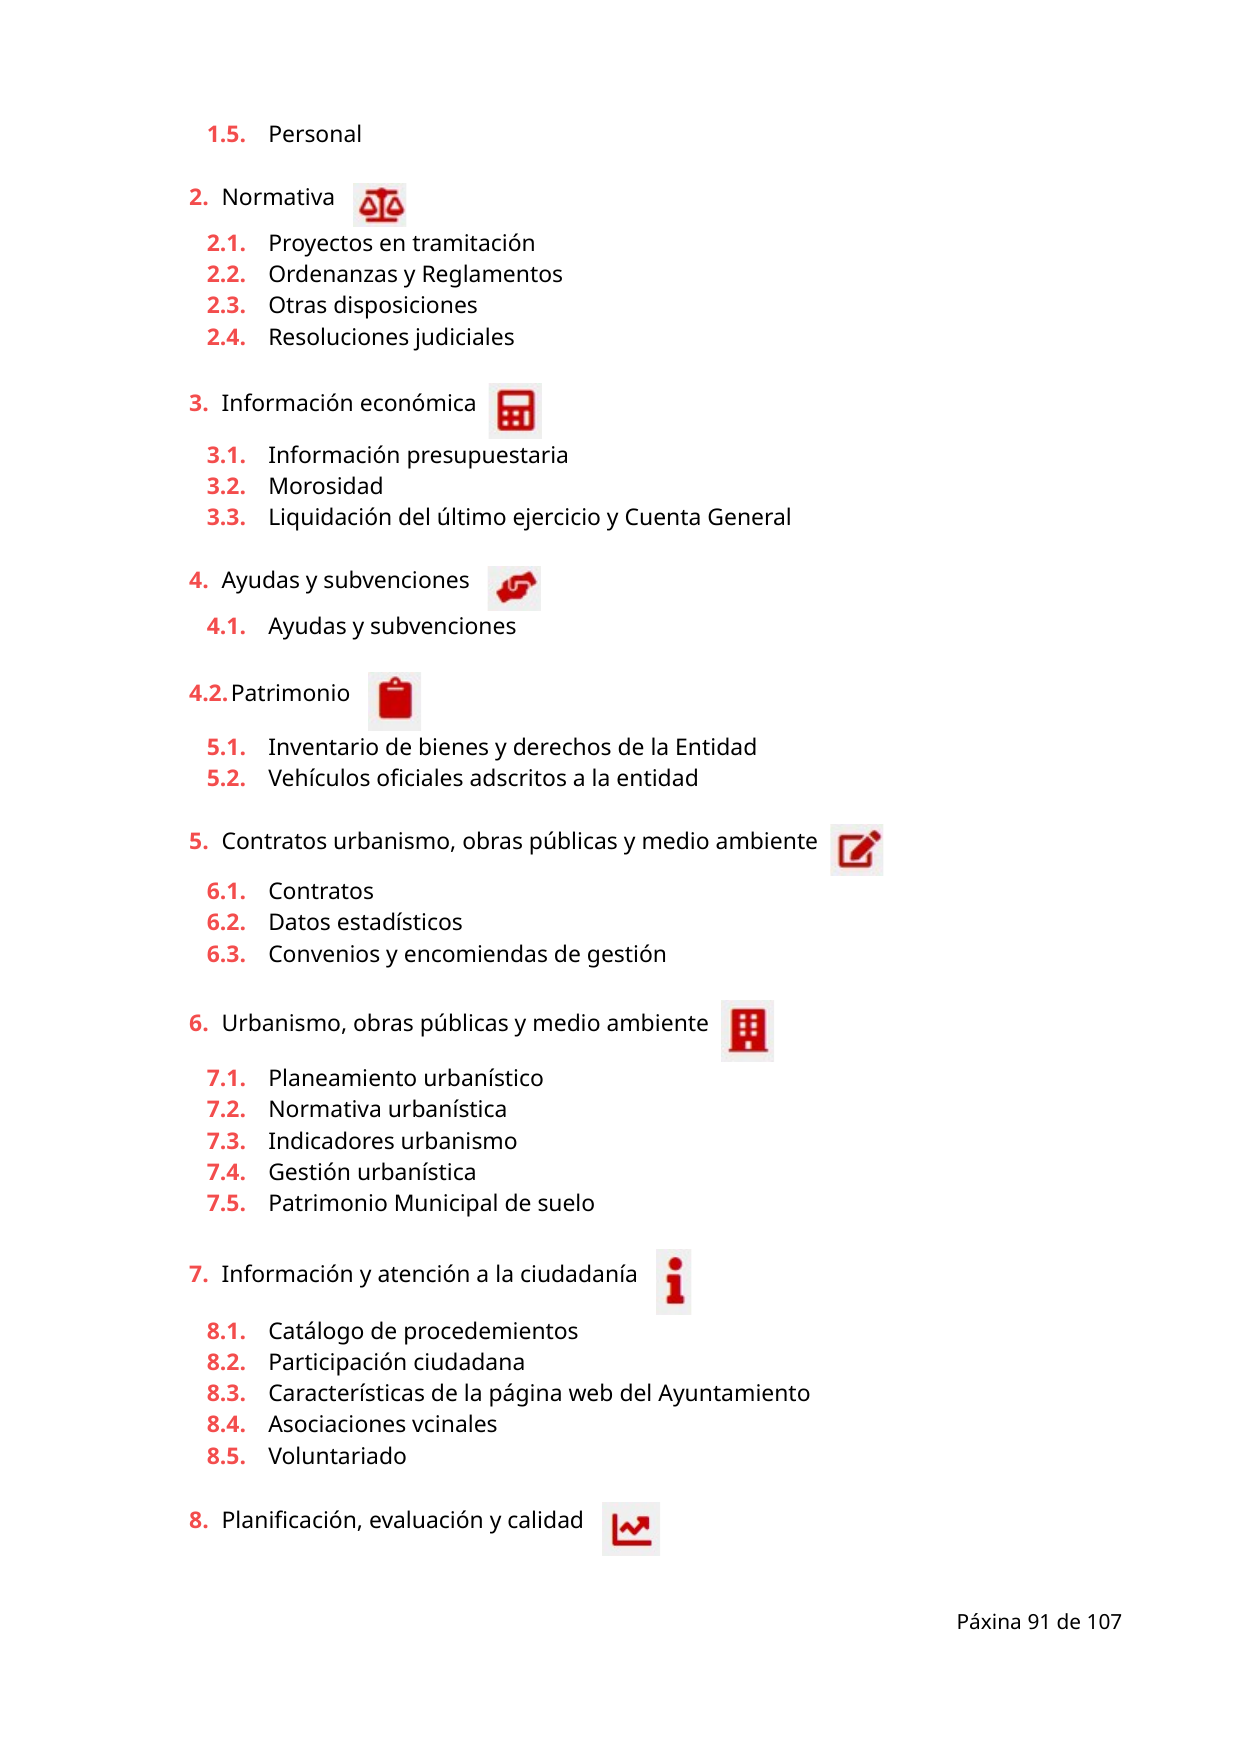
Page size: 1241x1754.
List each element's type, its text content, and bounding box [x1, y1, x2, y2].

list Normativa urbanística [193, 1093, 1122, 1124]
picture [488, 383, 542, 439]
list Planificación, evaluación y calidad [189, 1502, 602, 1555]
list Datos estadísticos [193, 906, 1122, 938]
list Vehículos oficiales adscritos a la entidad [193, 762, 1122, 793]
list [775, 1000, 1122, 1062]
list [422, 673, 1122, 731]
picture [353, 183, 407, 227]
list [692, 1249, 1122, 1314]
list Contratos [193, 875, 1122, 906]
list Inventario de bienes y derechos de la Entidad [193, 731, 1122, 762]
picture [721, 1000, 775, 1062]
list Gestión urbanística [193, 1156, 1122, 1187]
list [884, 824, 1122, 875]
picture [830, 824, 884, 876]
list Otras disposiciones [193, 289, 1122, 321]
list Contratos urbanismo, obras públicas y medio ambiente [189, 824, 830, 875]
list Información presupuestaria [193, 439, 1122, 470]
list Proyectos en tramitación [193, 227, 1122, 258]
list Características de la página web del Ayuntamiento [193, 1377, 1122, 1408]
list [661, 1502, 1122, 1555]
list [542, 383, 1122, 439]
list Ayudas y subvenciones [207, 610, 1122, 641]
picture [602, 1502, 661, 1556]
list Indicadores urbanismo [193, 1124, 1122, 1156]
list Urbanismo, obras públicas y medio ambiente [189, 1000, 721, 1062]
list Asociaciones vcinales [193, 1408, 1122, 1439]
list Resoluciones judiciales [193, 321, 1122, 352]
list Liquidación del último ejercicio y Cuenta General [193, 501, 1122, 532]
list Información y atención a la ciudadanía [189, 1249, 656, 1314]
list Participación ciudadana [193, 1346, 1122, 1377]
list Morosidad [193, 470, 1122, 501]
list Convenios y encomiendas de gestión [193, 938, 1122, 969]
list Información económica [189, 383, 488, 439]
list Personal [193, 118, 1122, 149]
list Patrimonio Municipal de suelo [193, 1187, 1122, 1218]
list Patrimonio [189, 673, 368, 731]
list Ordenanzas y Reglamentos [193, 258, 1122, 289]
picture [487, 566, 541, 611]
picture [656, 1249, 692, 1315]
picture [368, 672, 422, 731]
list Planeamiento urbanístico [193, 1062, 1122, 1093]
list Ayudas y subvenciones [189, 564, 1122, 610]
list Normativa [189, 181, 1122, 227]
list Catálogo de procedemientos [193, 1314, 1122, 1346]
list Voluntariado [193, 1439, 1122, 1471]
